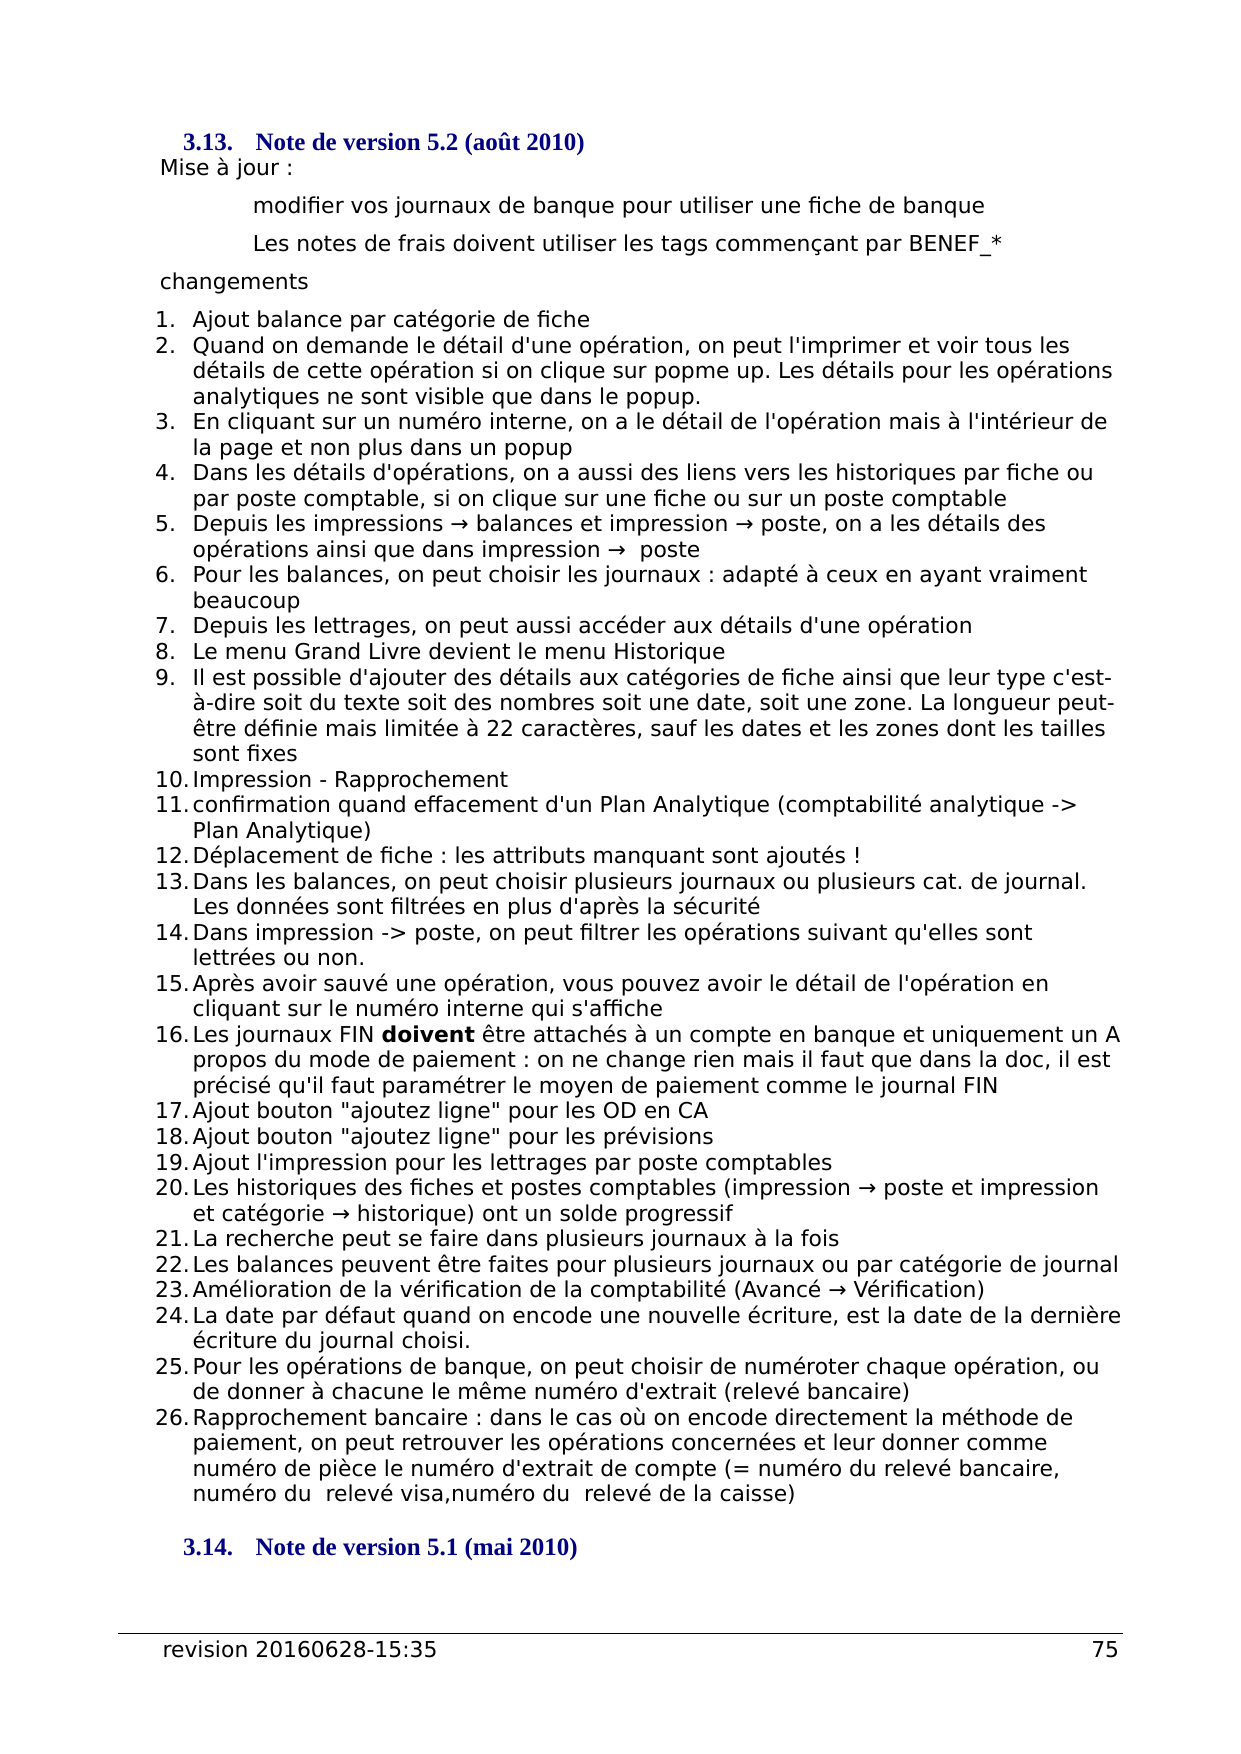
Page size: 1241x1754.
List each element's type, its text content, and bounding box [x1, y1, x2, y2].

list Les balances peuvent être faites pour plusieurs journaux ou par catégorie de journal [155, 1252, 1123, 1277]
list Ajout l'impression pour les lettrages par poste comptables [155, 1149, 1123, 1175]
list Amélioration de la vérification de la comptabilité (Avancé → Vérification) [155, 1277, 1123, 1303]
list Rapprochement bancaire : dans le cas où on encode directement la méthode de paiement, on peut retrouver les opérations concernées et leur donner comme numéro de pièce le numéro d'extrait de compte (= numéro du relevé bancaire, numéro du relevé visa,numéro du relevé de la caisse) [155, 1405, 1123, 1507]
list Dans impression -> poste, on peut filtrer les opérations suivant qu'elles sont lettrées ou non. [155, 920, 1123, 971]
text Les notes de frais doivent utiliser les tags commençant par BENEF_* [159, 231, 1123, 257]
list Après avoir sauvé une opération, vous pouvez avoir le détail de l'opération en cliquant sur le numéro interne qui s'affiche [155, 971, 1123, 1022]
list En cliquant sur un numéro interne, on a le détail de l'opération mais à l'intérieur de la page et non plus dans un popup [155, 409, 1123, 461]
list Dans les balances, on peut choisir plusieurs journaux ou plusieurs cat. de journal. Les données sont filtrées en plus d'après la sécurité [155, 869, 1123, 920]
list Depuis les impressions → balances et impression → poste, on a les détails des opérations ainsi que dans impression → poste [155, 512, 1123, 563]
text modifier vos journaux de banque pour utiliser une fiche de banque [159, 193, 1123, 219]
list Pour les opérations de banque, on peut choisir de numéroter chaque opération, ou de donner à chacune le même numéro d'extrait (relevé bancaire) [155, 1354, 1123, 1405]
list Impression - Rapprochement [155, 767, 1123, 792]
list Ajout bouton "ajoutez ligne" pour les OD en CA [155, 1098, 1123, 1124]
list Depuis les lettrages, on peut aussi accéder aux détails d'une opération [155, 614, 1123, 639]
list Ajout bouton "ajoutez ligne" pour les prévisions [155, 1124, 1123, 1149]
list Pour les balances, on peut choisir les journaux : adapté à ceux en ayant vraiment beaucoup [155, 563, 1123, 614]
list La date par défaut quand on encode une nouvelle écriture, est la date de la dernière écriture du journal choisi. [155, 1303, 1123, 1354]
list Déplacement de fiche : les attributs manquant sont ajoutés ! [155, 843, 1123, 869]
text changements [159, 269, 1123, 295]
list Ajout balance par catégorie de fiche [155, 307, 1123, 333]
list La recherche peut se faire dans plusieurs journaux à la fois [155, 1226, 1123, 1252]
text Mise à jour : [159, 155, 1123, 181]
list Dans les détails d'opérations, on a aussi des liens vers les historiques par fiche ou par poste comptable, si on clique sur une fiche ou sur un poste comptable [155, 461, 1123, 512]
list Il est possible d'ajouter des détails aux catégories de fiche ainsi que leur type c'est-à-dire soit du texte soit des nombres soit une date, soit une zone. La longueur peut-être définie mais limitée à 22 caractères, sauf les dates et les zones dont les tailles sont fixes [155, 665, 1123, 767]
list Le menu Grand Livre devient le menu Historique [155, 639, 1123, 665]
subtitle Note de version 5.1 (mai 2010) [177, 1532, 1123, 1561]
list Quand on demande le détail d'une opération, on peut l'imprimer et voir tous les détails de cette opération si on clique sur popme up. Les détails pour les opérations analytiques ne sont visible que dans le popup. [155, 333, 1123, 409]
list Les journaux FIN doivent être attachés à un compte en banque et uniquement un A propos du mode de paiement : on ne change rien mais il faut que dans la doc, il est précisé qu'il faut paramétrer le moyen de paiement comme le journal FIN [155, 1022, 1123, 1098]
list confirmation quand effacement d'un Plan Analytique (comptabilité analytique -> Plan Analytique) [155, 792, 1123, 843]
list Les historiques des fiches et postes comptables (impression → poste et impression et catégorie → historique) ont un solde progressif [155, 1175, 1123, 1226]
subtitle Note de version 5.2 (août 2010) [177, 127, 1123, 155]
